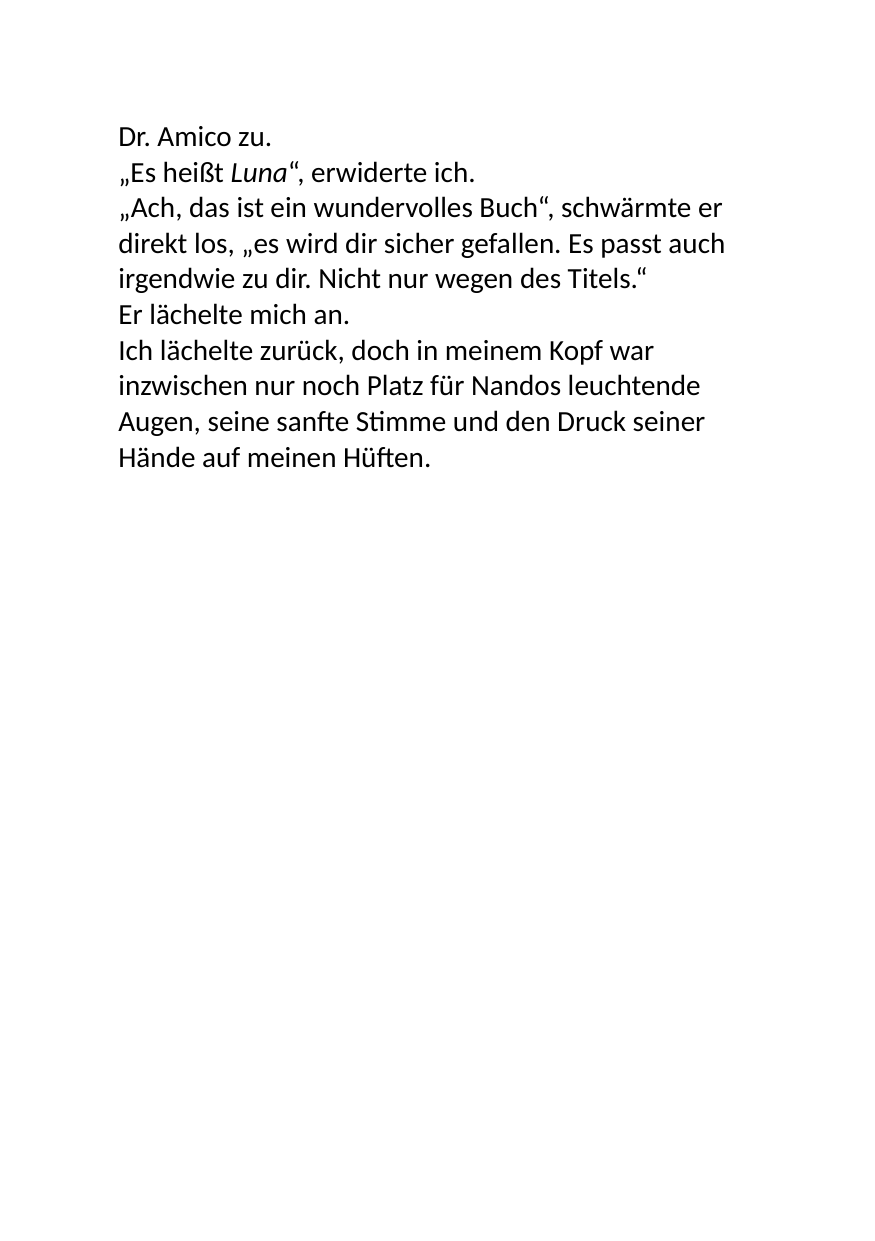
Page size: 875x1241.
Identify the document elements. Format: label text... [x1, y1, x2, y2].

text „Es heißt Luna“, erwiderte ich. [118, 154, 756, 189]
text „Ach, das ist ein wundervolles Buch“, schwärmte er direkt los, „es wird dir sicher gefallen. Es passt auch irgendwie zu dir. Nicht nur wegen des Titels.“ [118, 189, 756, 296]
text Er lächelte mich an. [118, 296, 756, 332]
text Ich lächelte zurück, doch in meinem Kopf war inzwischen nur noch Platz für Nandos leuchtende Augen, seine sanfte Stimme und den Druck seiner Hände auf meinen Hüften. [118, 332, 756, 474]
text Dr. Amico zu. [118, 118, 756, 154]
